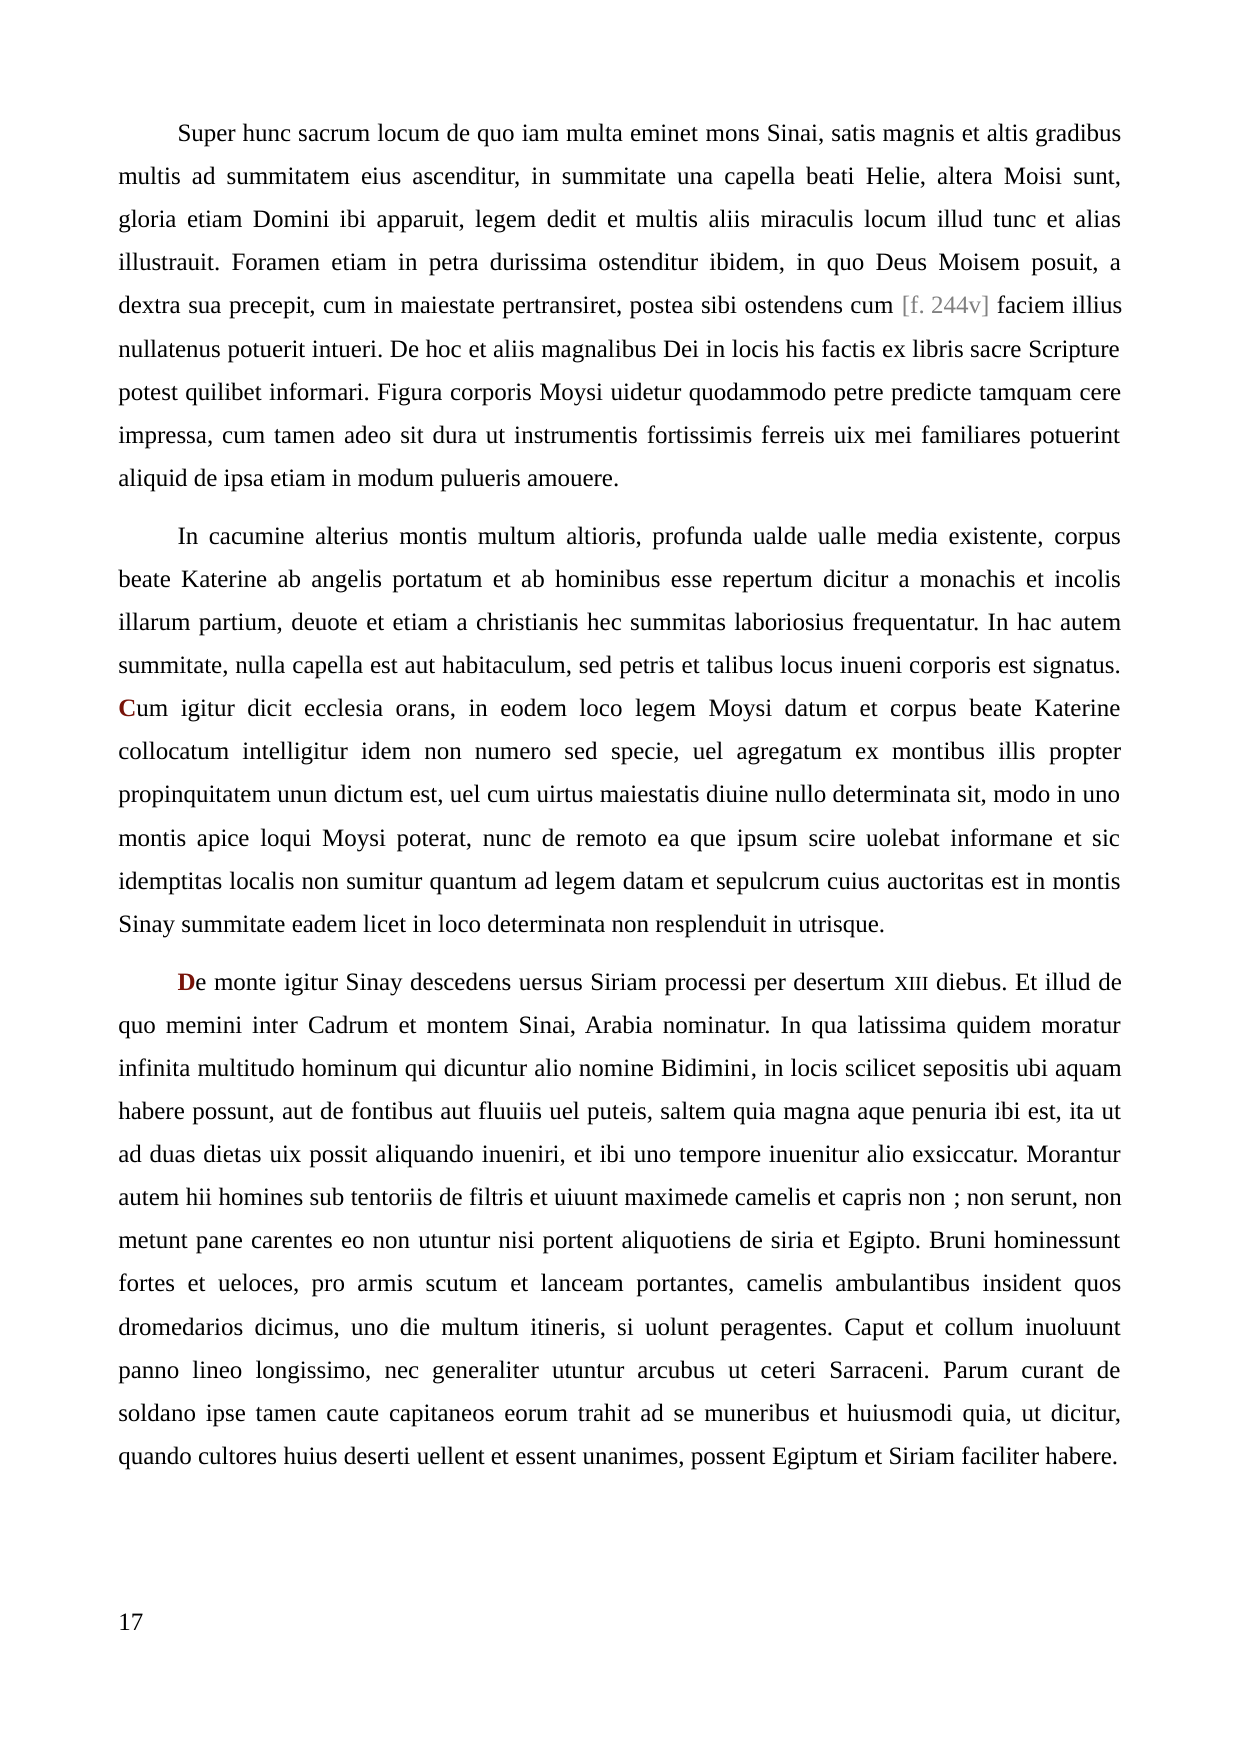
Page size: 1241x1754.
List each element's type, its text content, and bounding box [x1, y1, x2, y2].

text Super hunc sacrum locum de quo iam multa eminet mons Sinai, satis magnis et altis gradibus multis ad summitatem eius ascenditur, in summitate una capella beati Helie, altera Moisi sunt, gloria etiam Domini ibi apparuit, legem dedit et multis aliis miraculis locum illud tunc et alias illustrauit. Foramen etiam in petra durissima ostenditur ibidem, in quo Deus Moisem posuit, a dextra sua precepit, cum in maiestate pertransiret, postea sibi ostendens cum [f. 244v] faciem illius nullatenus potuerit intueri. De hoc et aliis magnalibus Dei in locis his factis ex libris sacre Scripture potest quilibet informari. Figura corporis Moysi uidetur quodammodo petre predicte tamquam cere impressa, cum tamen adeo sit dura ut instrumentis fortissimis ferreis uix mei familiares potuerint aliquid de ipsa etiam in modum pulueris amouere. [118, 118, 1122, 492]
text In cacumine alterius montis multum altioris, profunda ualde ualle media existente, corpus beate Katerine ab angelis portatum et ab hominibus esse repertum dicitur a monachis et incolis illarum partium, deuote et etiam a christianis hec summitas laboriosius frequentatur. In hac autem summitate, nulla capella est aut habitaculum, sed petris et talibus locus inueni corporis est signatus. Cum igitur dicit ecclesia orans, in eodem loco legem Moysi datum et corpus beate Katerine collocatum intelligitur idem non numero sed specie, uel agregatum ex montibus illis propter propinquitatem unun dictum est, uel cum uirtus maiestatis diuine nullo determinata sit, modo in uno montis apice loqui Moysi poterat, nunc de remoto ea que ipsum scire uolebat informane et sic idemptitas localis non sumitur quantum ad legem datam et sepulcrum cuius auctoritas est in montis Sinay summitate eadem licet in loco determinata non resplenduit in utrisque. [118, 521, 1122, 938]
text De monte igitur Sinay descedens uersus Siriam processi per desertum xiii diebus. Et illud de quo memini inter Cadrum et montem Sinai, Arabia nominatur. In qua latissima quidem moratur infinita multitudo hominum qui dicuntur alio nomine Bidimini, in locis scilicet sepositis ubi aquam habere possunt, aut de fontibus aut fluuiis uel puteis, saltem quia magna aque penuria ibi est, ita ut ad duas dietas uix possit aliquando inueniri, et ibi uno tempore inuenitur alio exsiccatur. Morantur autem hii homines sub tentoriis de filtris et uiuunt maximede camelis et capris non ; non serunt, non metunt pane carentes eo non utuntur nisi portent aliquotiens de siria et Egipto. Bruni hominessunt fortes et ueloces, pro armis scutum et lanceam portantes, camelis ambulantibus insident quos dromedarios dicimus, uno die multum itineris, si uolunt peragentes. Caput et collum inuoluunt panno lineo longissimo, nec generaliter utuntur arcubus ut ceteri Sarraceni. Parum curant de soldano ipse tamen caute capitaneos eorum trahit ad se muneribus et huiusmodi quia, ut dicitur, quando cultores huius deserti uellent et essent unanimes, possent Egiptum et Siriam faciliter habere. [118, 967, 1122, 1470]
